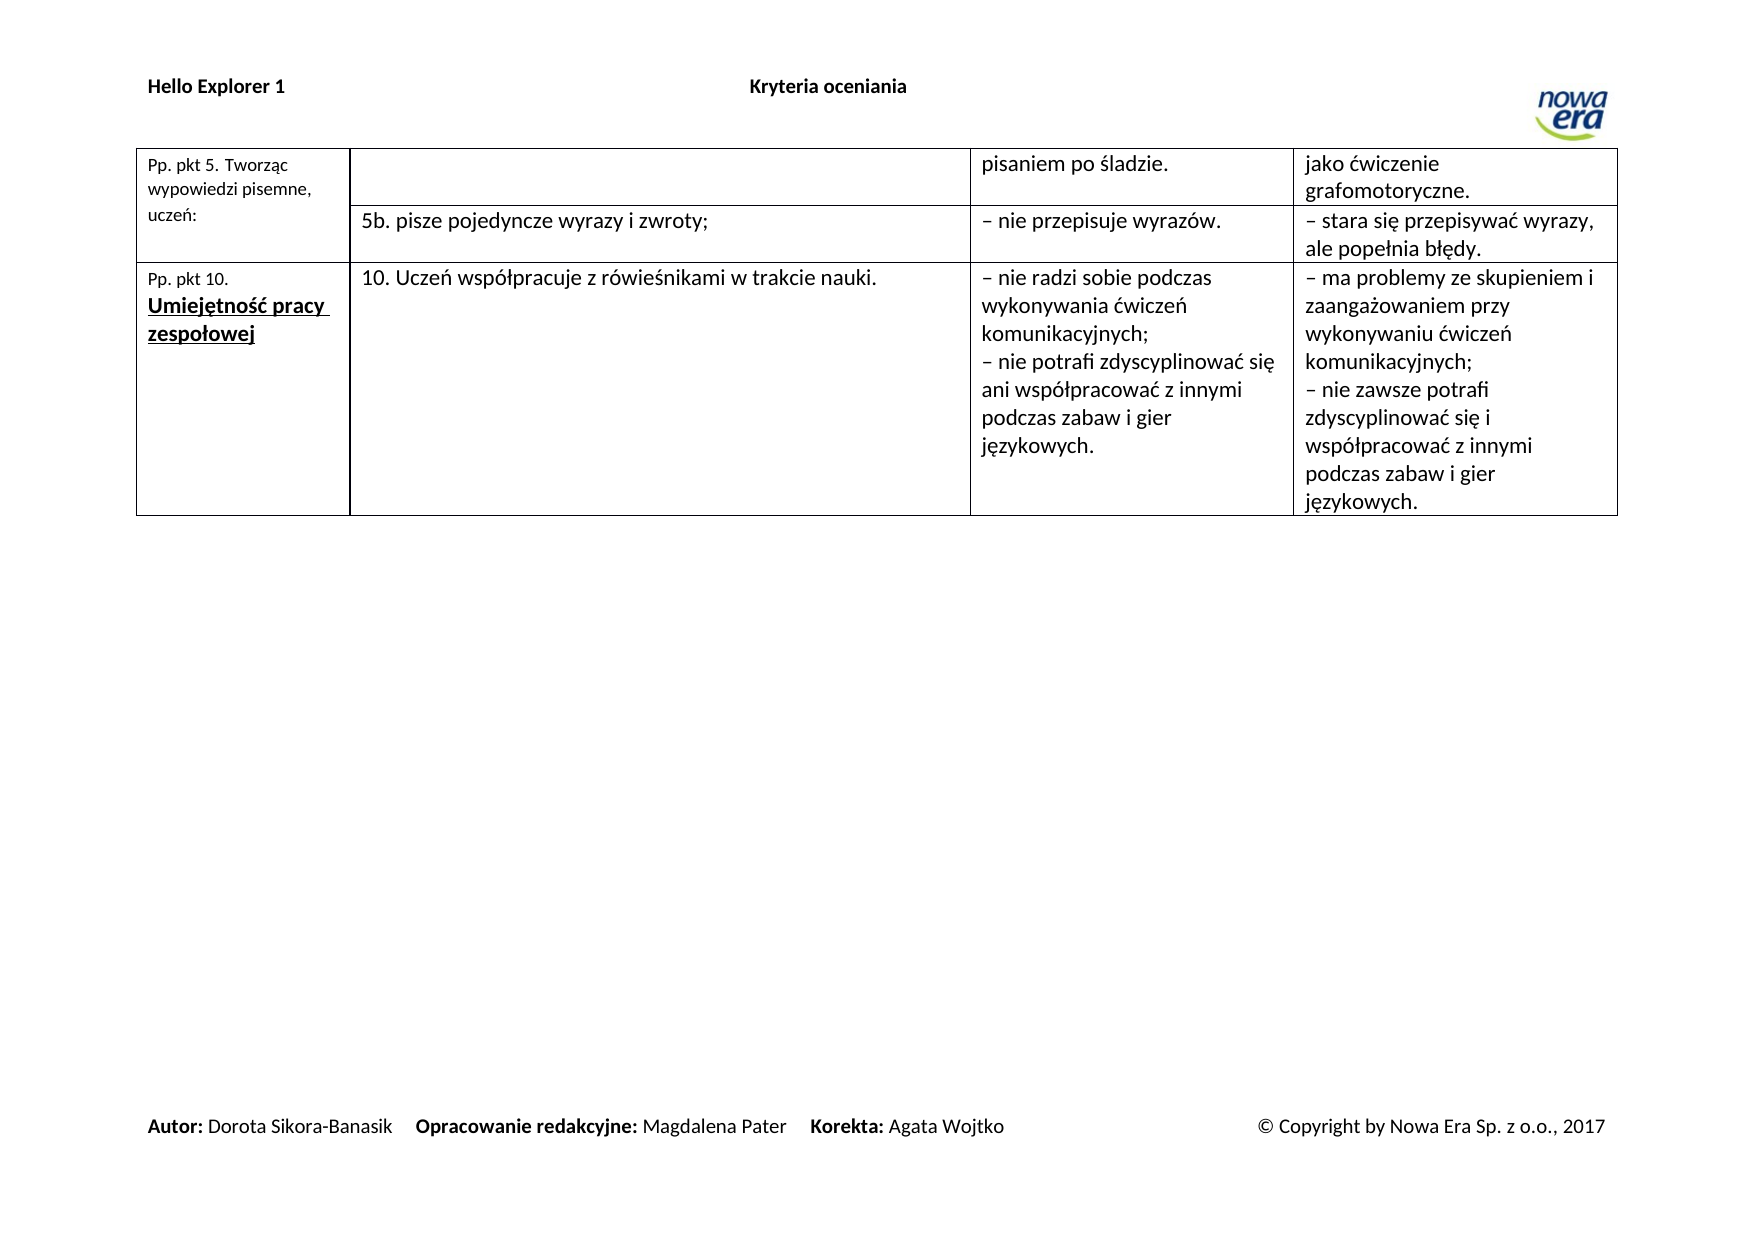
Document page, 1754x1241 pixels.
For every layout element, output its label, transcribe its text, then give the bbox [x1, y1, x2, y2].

table_cell – ma problemy ze skupieniem i zaangażowaniem przy wykonywaniu ćwiczeń komunikacyjnych; – nie zawsze potrafi zdyscyplinować się i współpracować z innymi podczas zabaw i gier językowych. [1294, 263, 1617, 515]
table_cell Pp. pkt 5. Tworząc wypowiedzi pisemne, uczeń: [137, 149, 349, 262]
table_cell 5b. pisze pojedyncze wyrazy i zwroty; [351, 206, 970, 262]
picture [1526, 83, 1621, 148]
table_cell pisaniem po śladzie. [971, 149, 1293, 205]
table_cell – nie radzi sobie podczas wykonywania ćwiczeń komunikacyjnych; – nie potrafi zdyscyplinować się ani współpracować z innymi podczas zabaw i gier językowych. [971, 263, 1293, 515]
table_cell jako ćwiczenie grafomotoryczne. [1294, 149, 1617, 205]
table_cell [351, 149, 970, 205]
table_cell – nie przepisuje wyrazów. [971, 206, 1293, 262]
table_cell – stara się przepisywać wyrazy, ale popełnia błędy. [1294, 206, 1617, 262]
table_cell 10. Uczeń współpracuje z rówieśnikami w trakcie nauki. [351, 263, 970, 515]
table_cell Pp. pkt 10. Umiejętność pracy zespołowej [137, 263, 349, 515]
